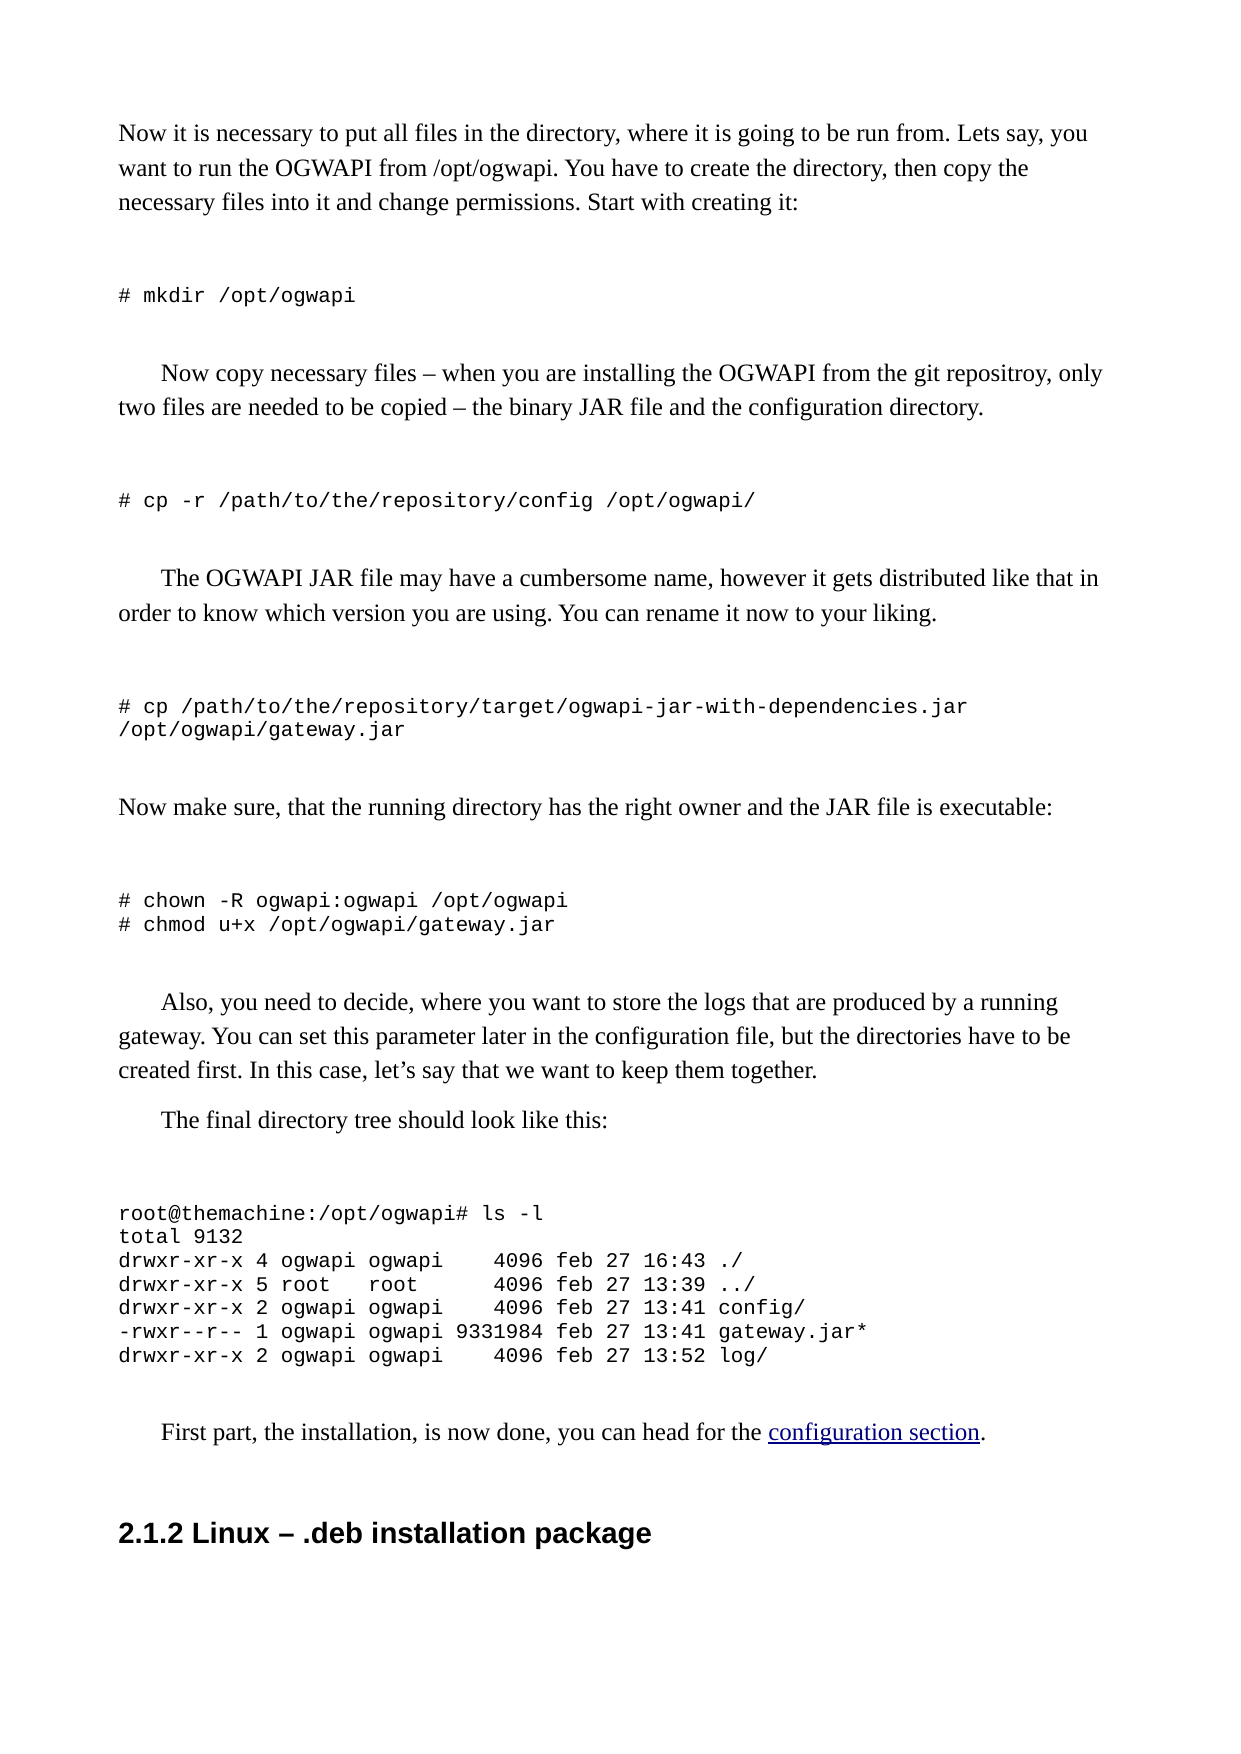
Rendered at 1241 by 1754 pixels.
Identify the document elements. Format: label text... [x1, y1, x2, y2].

text -rwxr--r-- 1 ogwapi ogwapi 9331984 feb 27 13:41 gateway.jar* [118, 1321, 1122, 1345]
text drwxr-xr-x 2 ogwapi ogwapi 4096 feb 27 13:41 config/ [118, 1297, 1122, 1321]
text The OGWAPI JAR file may have a cumbersome name, however it gets distributed like that in order to know which version you are using. You can rename it now to your liking. [118, 563, 1122, 626]
subtitle 2.1.2 Linux – .deb installation package [118, 1516, 1122, 1549]
text drwxr-xr-x 5 root root 4096 feb 27 13:39 ../ [118, 1274, 1122, 1297]
text Now make sure, that the running directory has the right owner and the JAR file is executable: [118, 792, 1122, 821]
text # cp -r /path/to/the/repository/config /opt/ogwapi/ [118, 491, 1122, 514]
text # mkdir /opt/ogwapi [118, 285, 1122, 309]
text Also, you need to decide, where you want to store the logs that are produced by a running gateway. You can set this parameter later in the configuration file, but the directories have to be created first. In this case, let’s say that we want to keep them together. [118, 987, 1122, 1084]
text The final directory tree should look like this: [118, 1105, 1122, 1133]
text Now it is necessary to put all files in the directory, where it is going to be run from. Lets say, you want to run the OGWAPI from /opt/ogwapi. You have to create the directory, then copy the necessary files into it and change permissions. Start with creating it: [118, 118, 1122, 216]
text Now copy necessary files – when you are installing the OGWAPI from the git repositroy, only two files are needed to be copied – the binary JAR file and the configuration directory. [118, 358, 1122, 421]
text # cp /path/to/the/repository/target/ogwapi-jar-with-dependencies.jar /opt/ogwapi/gateway.jar [118, 696, 1122, 743]
text First part, the installation, is now done, you can head for the configuration section. [118, 1417, 1122, 1446]
text drwxr-xr-x 4 ogwapi ogwapi 4096 feb 27 16:43 ./ [118, 1250, 1122, 1274]
text # chmod u+x /opt/ogwapi/gateway.jar [118, 914, 1122, 938]
text drwxr-xr-x 2 ogwapi ogwapi 4096 feb 27 13:52 log/ [118, 1345, 1122, 1368]
text # chown -R ogwapi:ogwapi /opt/ogwapi [118, 890, 1122, 914]
text root@themachine:/opt/ogwapi# ls -l [118, 1203, 1122, 1226]
text total 9132 [118, 1226, 1122, 1250]
